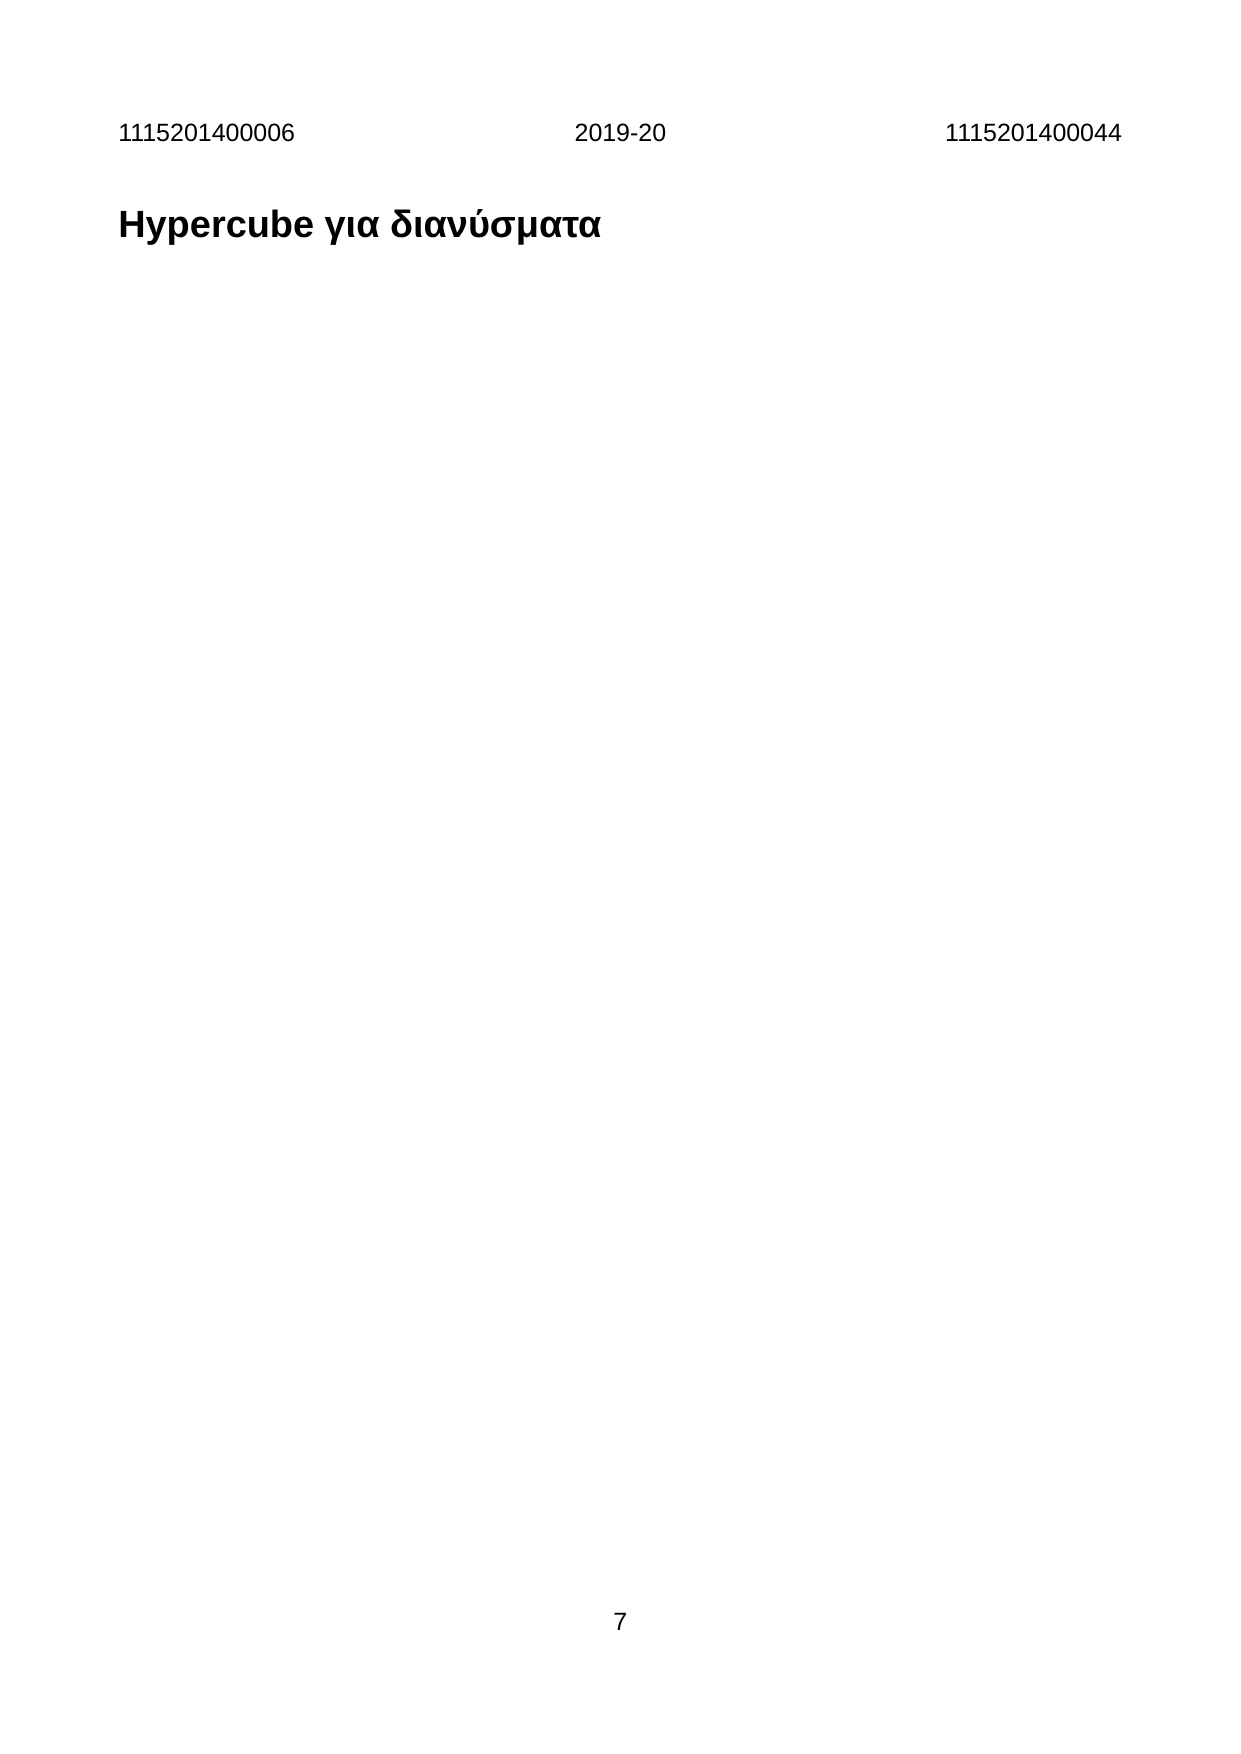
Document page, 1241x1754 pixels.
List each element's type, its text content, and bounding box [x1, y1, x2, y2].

subtitle Hypercube για διανύσματα [118, 201, 1122, 245]
